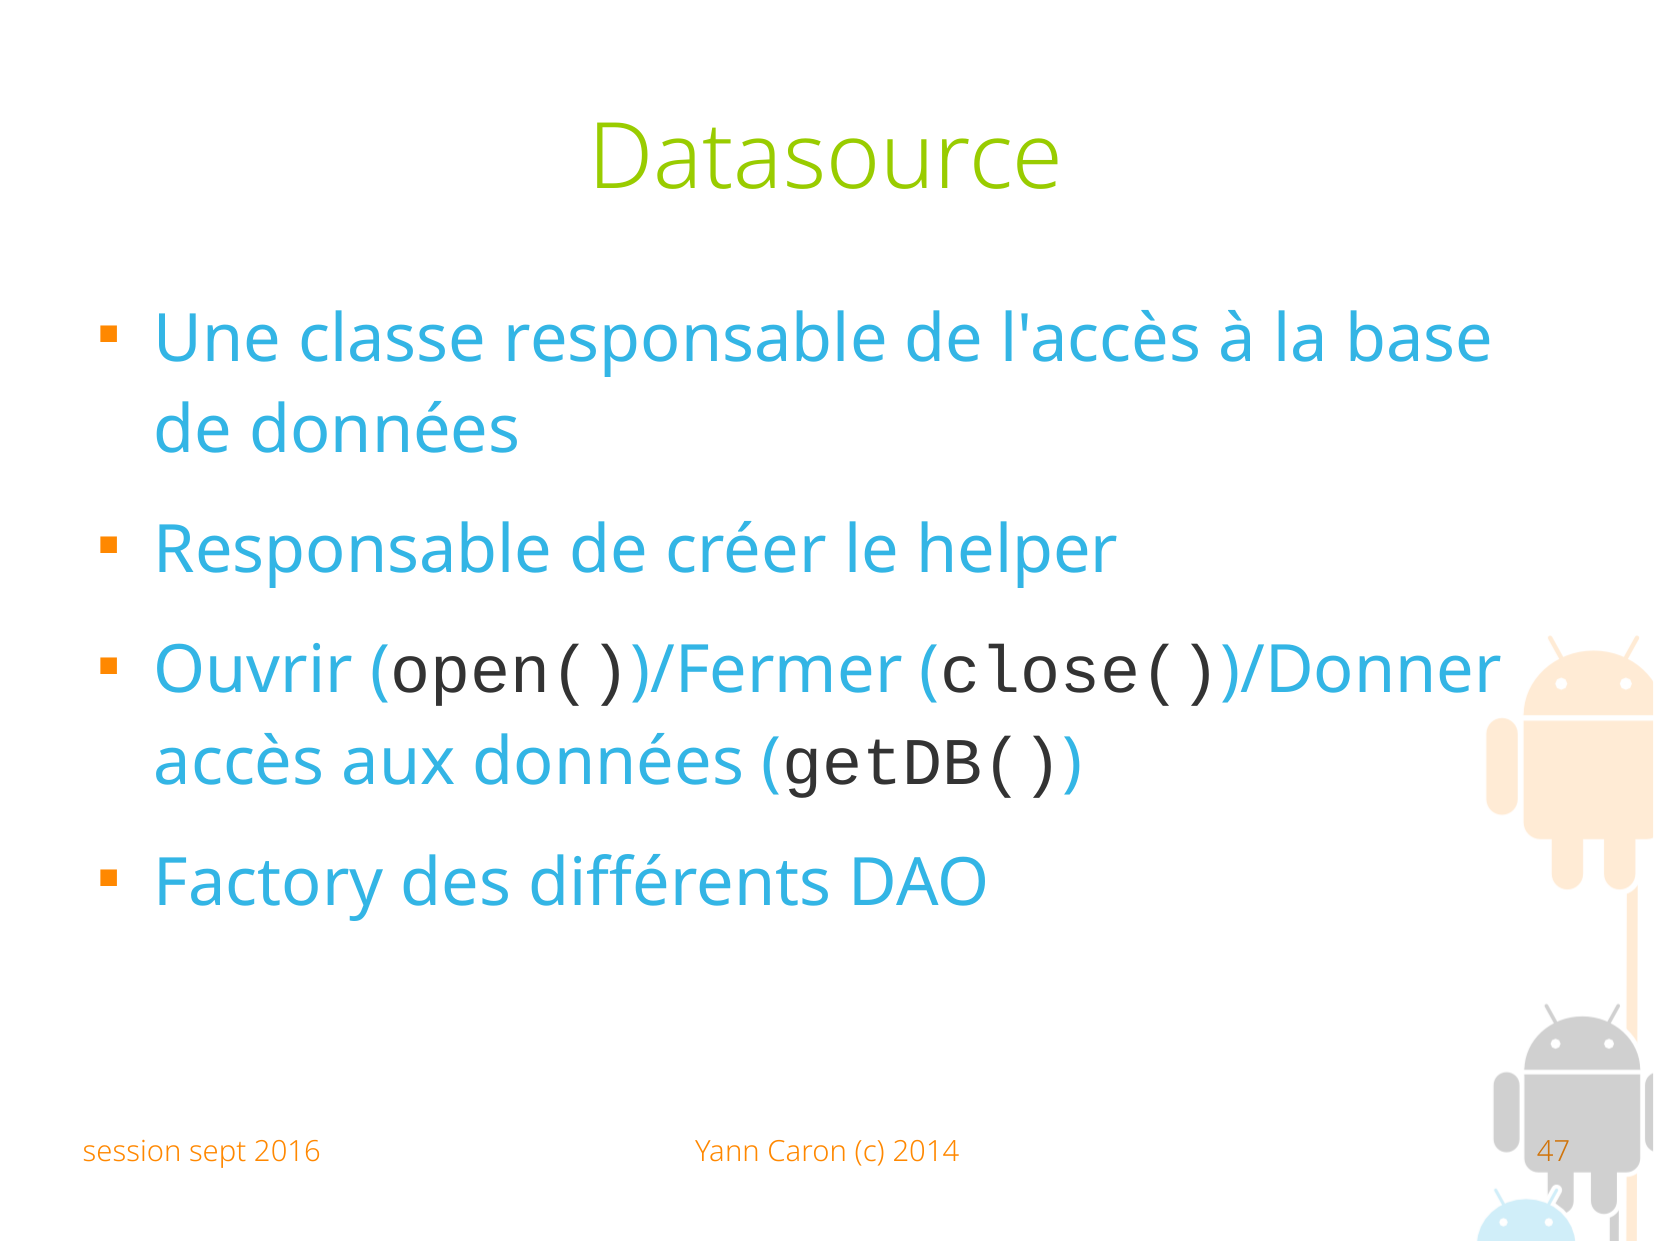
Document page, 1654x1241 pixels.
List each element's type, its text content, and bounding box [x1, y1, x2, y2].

list Une classe responsable de l'accès à la base de données Responsable de créer le helper Ouvrir (open())/Fermer (close())/Donner accès aux données (getDB()) Factory des différents DAO [82, 290, 1571, 1010]
picture [240, 423, 1654, 1241]
title Datasource [82, 49, 1571, 257]
